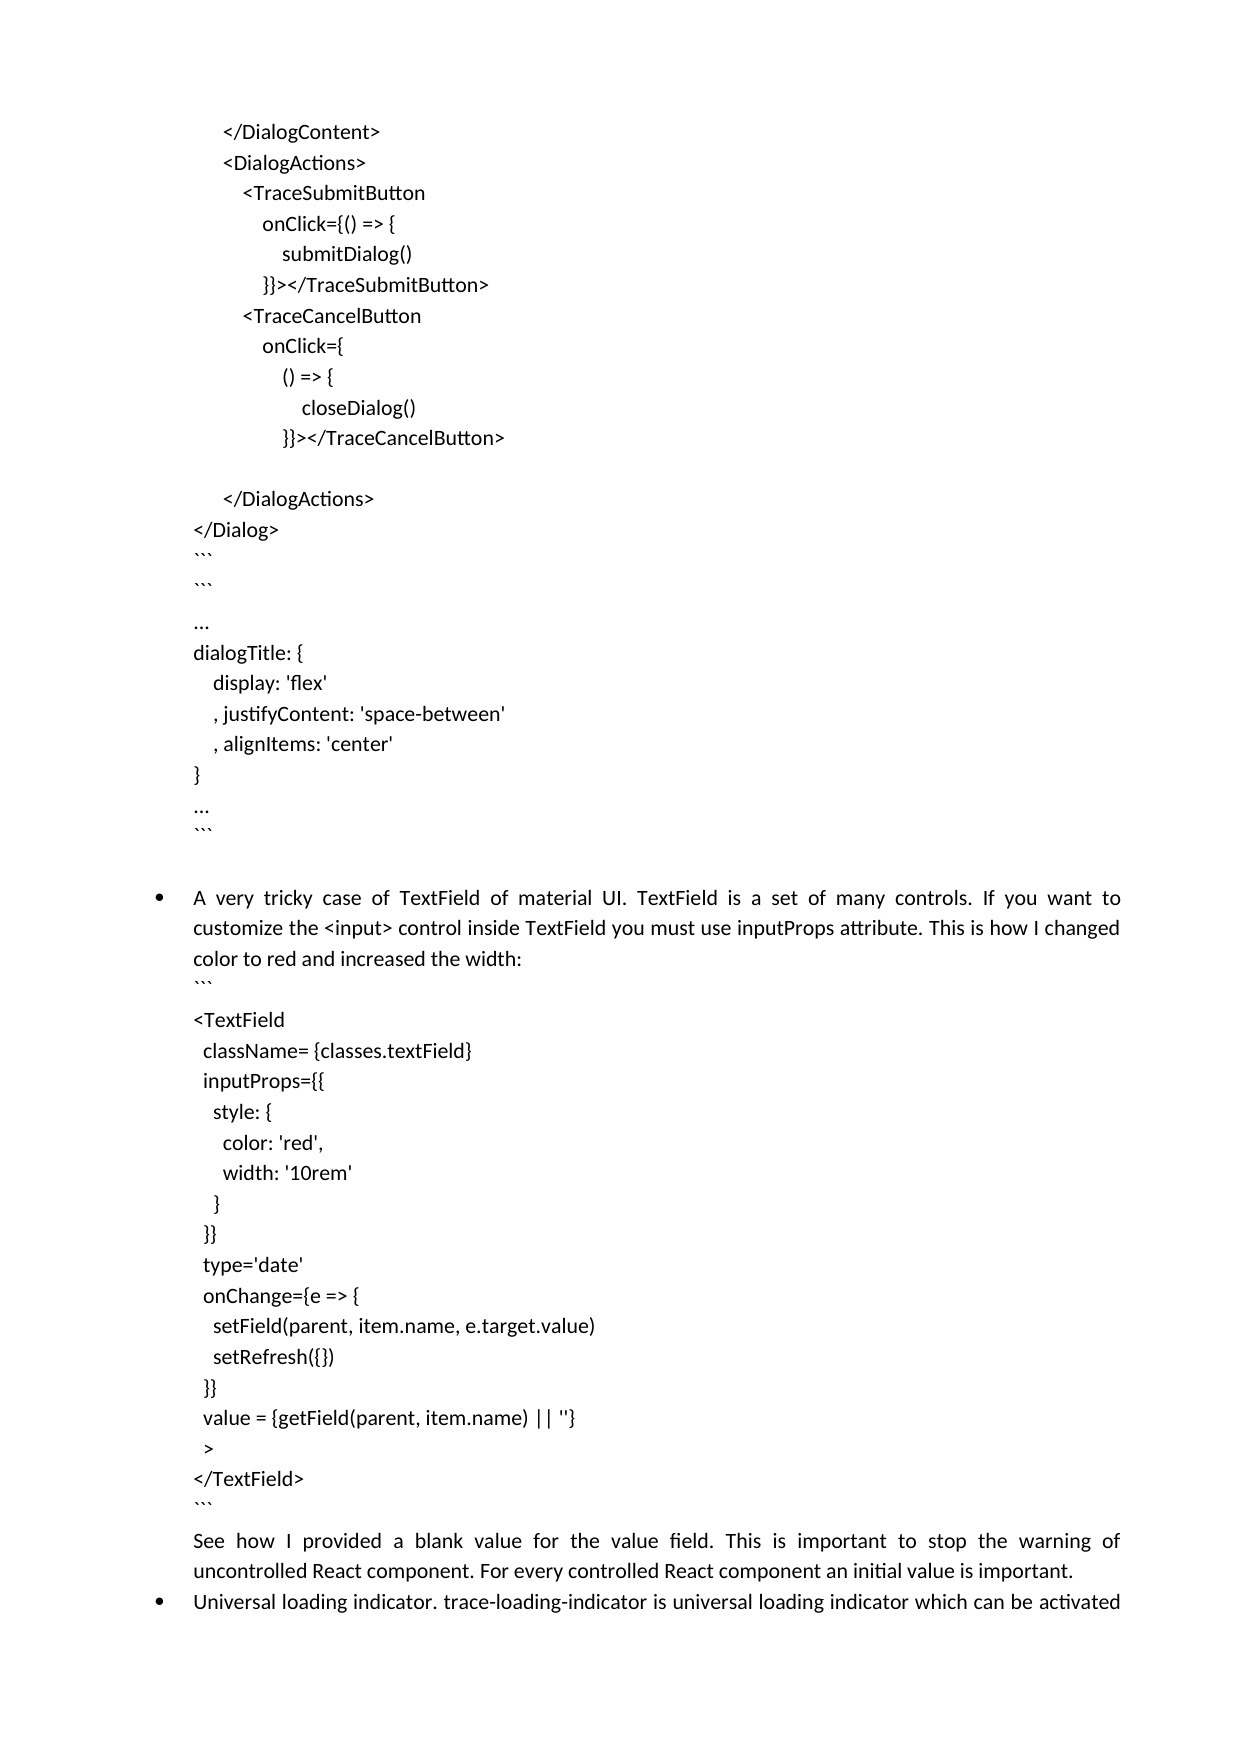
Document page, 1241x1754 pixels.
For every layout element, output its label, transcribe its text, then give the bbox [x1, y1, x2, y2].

list Universal loading indicator. trace-loading-indicator is universal loading indicator which can be activated [156, 1588, 1122, 1615]
text }}></TraceCancelButton> [193, 424, 1122, 451]
text onChange={e => { [193, 1282, 1122, 1308]
text See how I provided a blank value for the value field. This is important to stop the warning of uncontrolled React component. For every controlled React component an initial value is important. [193, 1527, 1122, 1584]
text width: '10rem' [193, 1159, 1122, 1186]
text dialogTitle: { [193, 639, 1122, 665]
text onClick={ [193, 332, 1122, 359]
text ``` [193, 577, 1122, 604]
text <TextField [193, 1006, 1122, 1033]
text }}></TraceSubmitButton> [193, 271, 1122, 298]
text }} [193, 1221, 1122, 1247]
text inputProps={{ [193, 1067, 1122, 1094]
text () => { [193, 363, 1122, 390]
text </Dialog> [193, 516, 1122, 543]
text <DialogActions> [193, 149, 1122, 175]
text ``` [193, 547, 1122, 573]
text submitDialog() [193, 241, 1122, 267]
text color: 'red', [193, 1129, 1122, 1155]
text type='date' [193, 1251, 1122, 1278]
text ``` [193, 1496, 1122, 1523]
text setField(parent, item.name, e.target.value) [193, 1312, 1122, 1339]
text onClick={() => { [193, 210, 1122, 237]
text </DialogContent> [193, 118, 1122, 145]
text value = {getField(parent, item.name) || ''} [193, 1404, 1122, 1431]
text ``` [193, 976, 1122, 1002]
text display: 'flex' [193, 669, 1122, 696]
text className= {classes.textField} [193, 1037, 1122, 1063]
text <TraceCancelButton [193, 302, 1122, 328]
text ``` [193, 822, 1122, 849]
text ... [193, 608, 1122, 635]
text style: { [193, 1098, 1122, 1125]
text > [193, 1435, 1122, 1462]
list A very tricky case of TextField of material UI. TextField is a set of many controls. If you want to customize the <input> control inside TextField you must use inputProps attribute. This is how I changed color to red and increased the width: [156, 884, 1122, 972]
text </TextField> [193, 1466, 1122, 1492]
text <TraceSubmitButton [193, 179, 1122, 206]
text setRefresh({}) [193, 1343, 1122, 1370]
text </DialogActions> [193, 486, 1122, 512]
text }} [193, 1374, 1122, 1400]
text closeDialog() [193, 394, 1122, 420]
text , alignItems: 'center' [193, 731, 1122, 757]
text } [193, 761, 1122, 788]
text } [193, 1190, 1122, 1217]
text ... [193, 792, 1122, 818]
text , justifyContent: 'space-between' [193, 700, 1122, 727]
